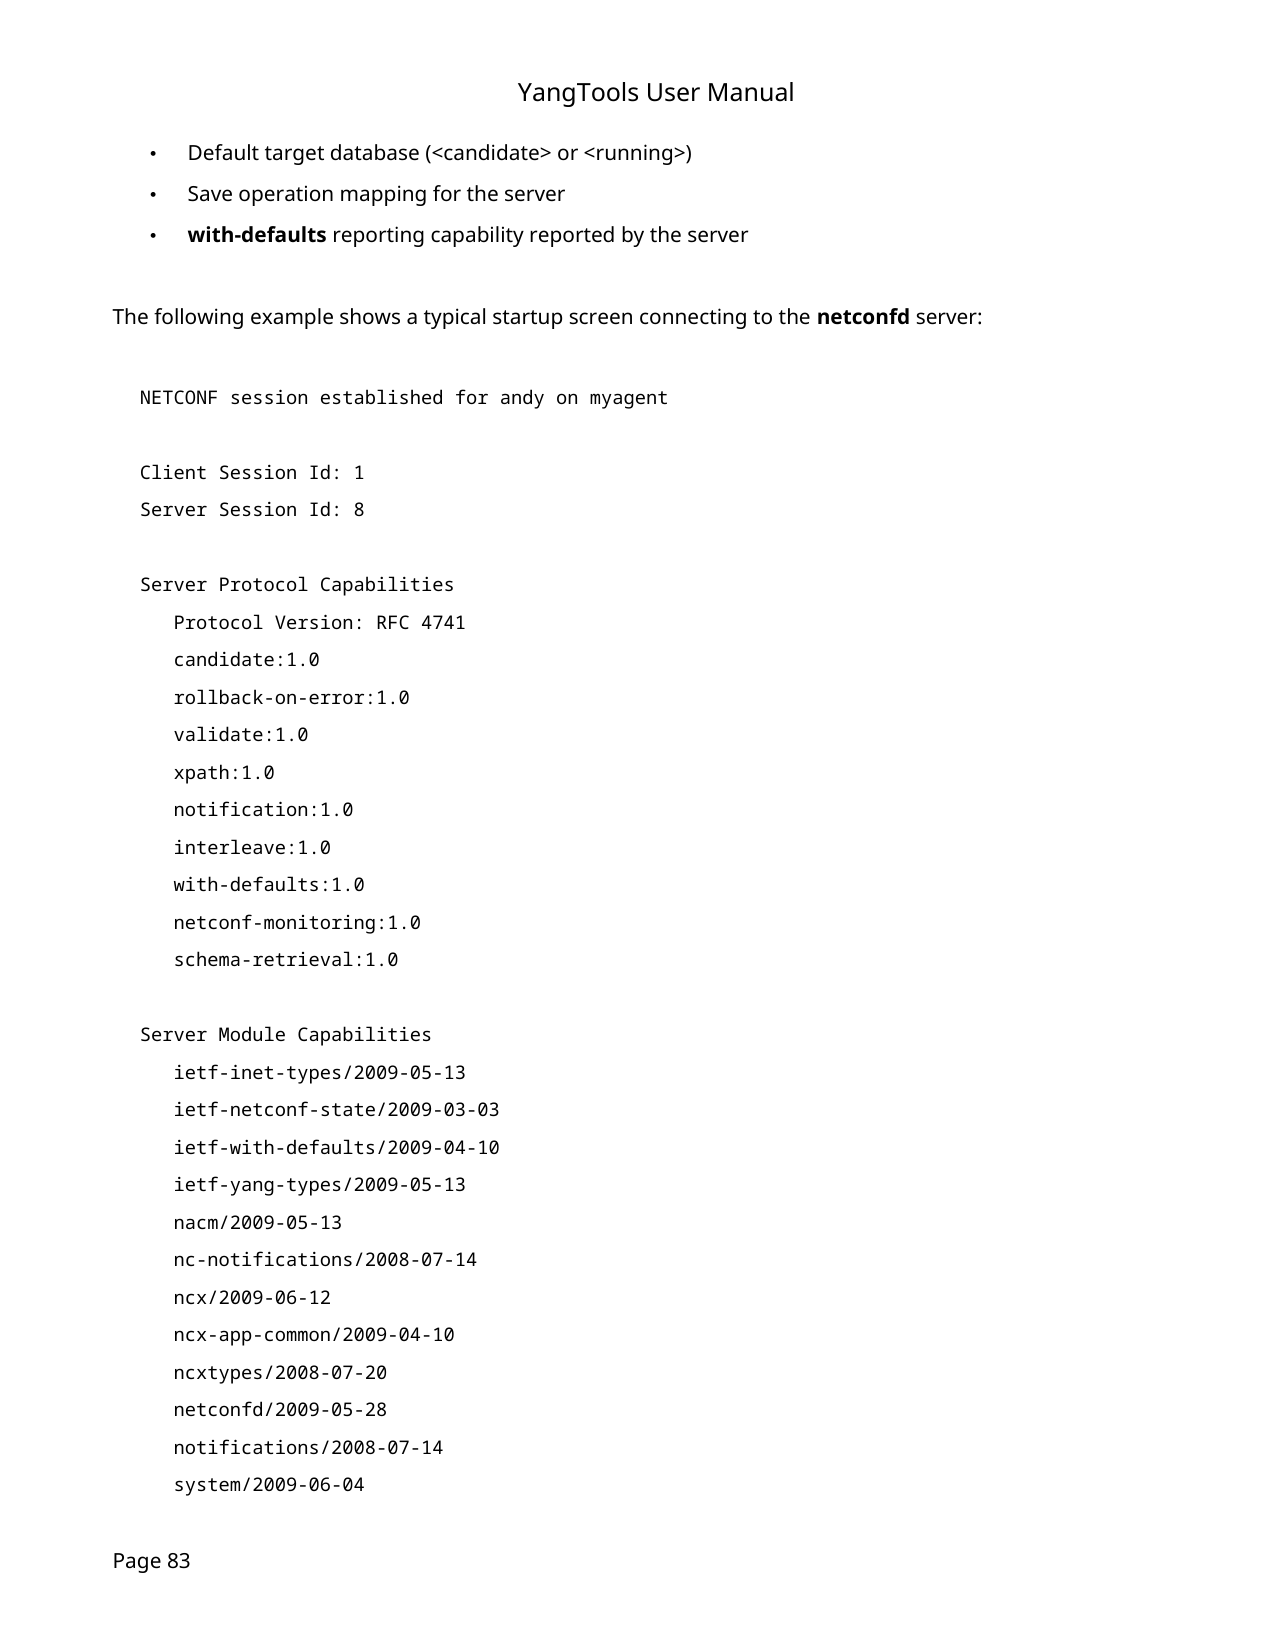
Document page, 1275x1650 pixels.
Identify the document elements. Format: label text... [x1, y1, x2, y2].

text system/2009-06-04 [139, 1472, 1200, 1497]
text ncx-app-common/2009-04-10 [139, 1322, 1200, 1347]
list Save operation mapping for the server [150, 179, 1200, 208]
text The following example shows a typical startup screen connecting to the netconfd server: [112, 302, 1200, 331]
text candidate:1.0 [139, 647, 1200, 672]
text interleave:1.0 [139, 834, 1200, 860]
text rollback-on-error:1.0 [139, 684, 1200, 710]
text ietf-netconf-state/2009-03-03 [139, 1097, 1200, 1122]
text netconf-monitoring:1.0 [139, 909, 1200, 935]
text Server Protocol Capabilities [139, 572, 1200, 597]
text netconfd/2009-05-28 [139, 1397, 1200, 1422]
text notifications/2008-07-14 [139, 1434, 1200, 1460]
text ietf-with-defaults/2009-04-10 [139, 1134, 1200, 1160]
text xpath:1.0 [139, 759, 1200, 785]
text nacm/2009-05-13 [139, 1209, 1200, 1235]
list with-defaults reporting capability reported by the server [150, 220, 1200, 249]
text ncxtypes/2008-07-20 [139, 1359, 1200, 1385]
text with-defaults:1.0 [139, 872, 1200, 897]
text ncx/2009-06-12 [139, 1284, 1200, 1310]
text ietf-yang-types/2009-05-13 [139, 1172, 1200, 1197]
text NETCONF session established for andy on myagent [139, 384, 1200, 410]
text schema-retrieval:1.0 [139, 947, 1200, 972]
list Default target database (<candidate> or <running>) [150, 138, 1200, 167]
text Client Session Id: 1 [139, 459, 1200, 485]
text nc-notifications/2008-07-14 [139, 1247, 1200, 1272]
text ietf-inet-types/2009-05-13 [139, 1059, 1200, 1085]
text Server Module Capabilities [139, 1022, 1200, 1047]
text Protocol Version: RFC 4741 [139, 609, 1200, 635]
text validate:1.0 [139, 722, 1200, 747]
text notification:1.0 [139, 797, 1200, 822]
text Server Session Id: 8 [139, 497, 1200, 522]
